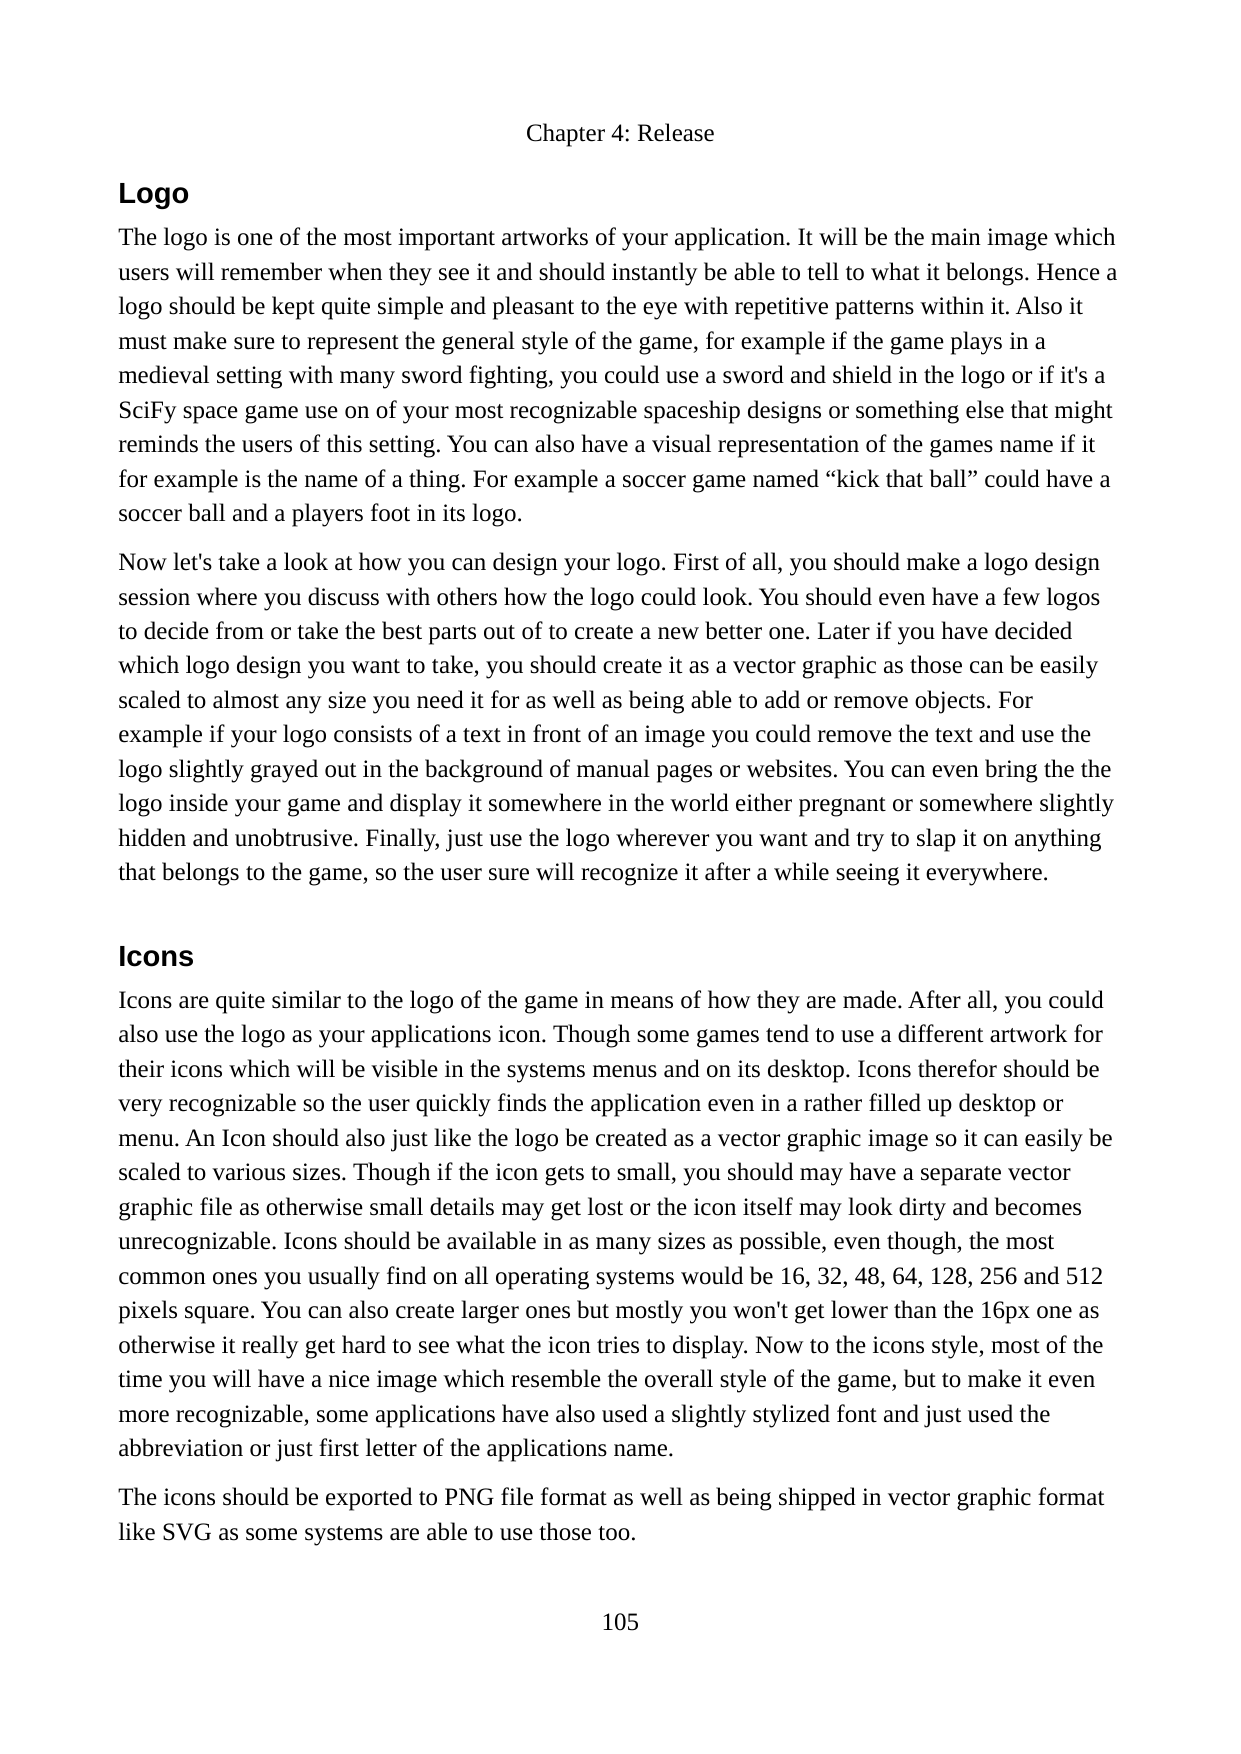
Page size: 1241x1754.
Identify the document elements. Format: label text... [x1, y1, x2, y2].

text Icons are quite similar to the logo of the game in means of how they are made. After all, you could also use the logo as your applications icon. Though some games tend to use a different artwork for their icons which will be visible in the systems menus and on its desktop. Icons therefor should be very recognizable so the user quickly finds the application even in a rather filled up desktop or menu. An Icon should also just like the logo be created as a vector graphic image so it can easily be scaled to various sizes. Though if the icon gets to small, you should may have a separate vector graphic file as otherwise small details may get lost or the icon itself may look dirty and becomes unrecognizable. Icons should be available in as many sizes as possible, even though, the most common ones you usually find on all operating systems would be 16, 32, 48, 64, 128, 256 and 512 pixels square. You can also create larger ones but mostly you won't get lower than the 16px one as otherwise it really get hard to see what the icon tries to display. Now to the icons style, most of the time you will have a nice image which resemble the overall style of the game, but to make it even more recognizable, some applications have also used a slightly stylized font and just used the abbreviation or just first letter of the applications name. [118, 985, 1122, 1462]
subtitle Logo [118, 176, 1122, 210]
text The icons should be exported to PNG file format as well as being shipped in vector graphic format like SVG as some systems are able to use those too. [118, 1482, 1122, 1546]
text Now let's take a look at how you can design your logo. First of all, you should make a logo design session where you discuss with others how the logo could look. You should even have a few logos to decide from or take the best parts out of to create a new better one. Later if you have decided which logo design you want to take, you should create it as a vector graphic as those can be easily scaled to almost any size you need it for as well as being able to add or remove objects. For example if your logo consists of a text in front of an image you could remove the text and use the logo slightly grayed out in the background of manual pages or websites. You can even bring the the logo inside your game and display it somewhere in the world either pregnant or somewhere slightly hidden and unobtrusive. Finally, just use the logo wherever you want and try to slap it on anything that belongs to the game, so the user sure will recognize it after a while seeing it everywhere. [118, 547, 1122, 886]
text The logo is one of the most important artworks of your application. It will be the main image which users will remember when they see it and should instantly be able to tell to what it belongs. Hence a logo should be kept quite simple and pleasant to the eye with repetitive patterns within it. Also it must make sure to represent the general style of the game, for example if the game plays in a medieval setting with many sword fighting, you could use a sword and shield in the logo or if it's a SciFy space game use on of your most recognizable spaceship designs or something else that might reminds the users of this setting. You can also have a visual representation of the games name if it for example is the name of a thing. For example a soccer game named “kick that ball” could have a soccer ball and a players foot in its logo. [118, 222, 1122, 527]
subtitle Icons [118, 939, 1122, 973]
